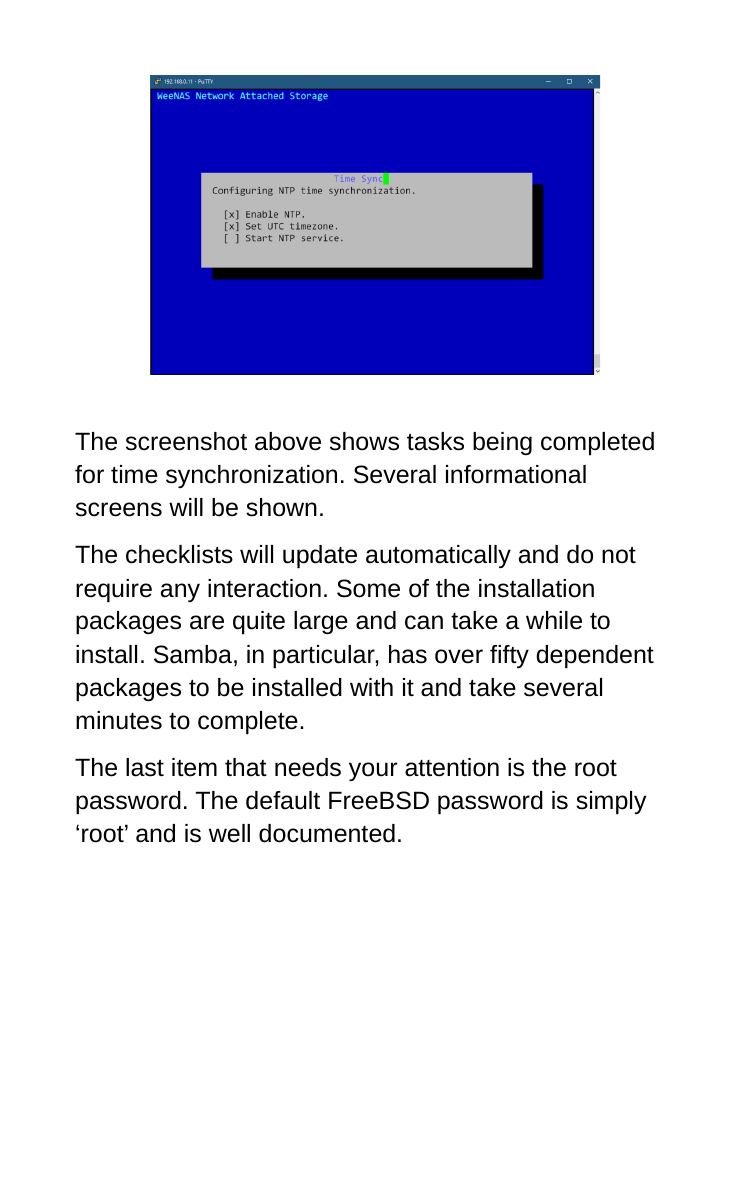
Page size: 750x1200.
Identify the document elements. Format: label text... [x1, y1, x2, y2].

text The last item that needs your attention is the root password. The default FreeBSD password is simply ‘root’ and is well documented. [75, 753, 675, 848]
picture [150, 75, 600, 375]
text The screenshot above shows tasks being completed for time synchronization. Several informational screens will be shown. [75, 427, 675, 522]
text The checklists will update automatically and do not require any interaction. Some of the installation packages are quite large and can take a while to install. Samba, in particular, has over fifty dependent packages to be installed with it and take several minutes to complete. [75, 541, 675, 734]
